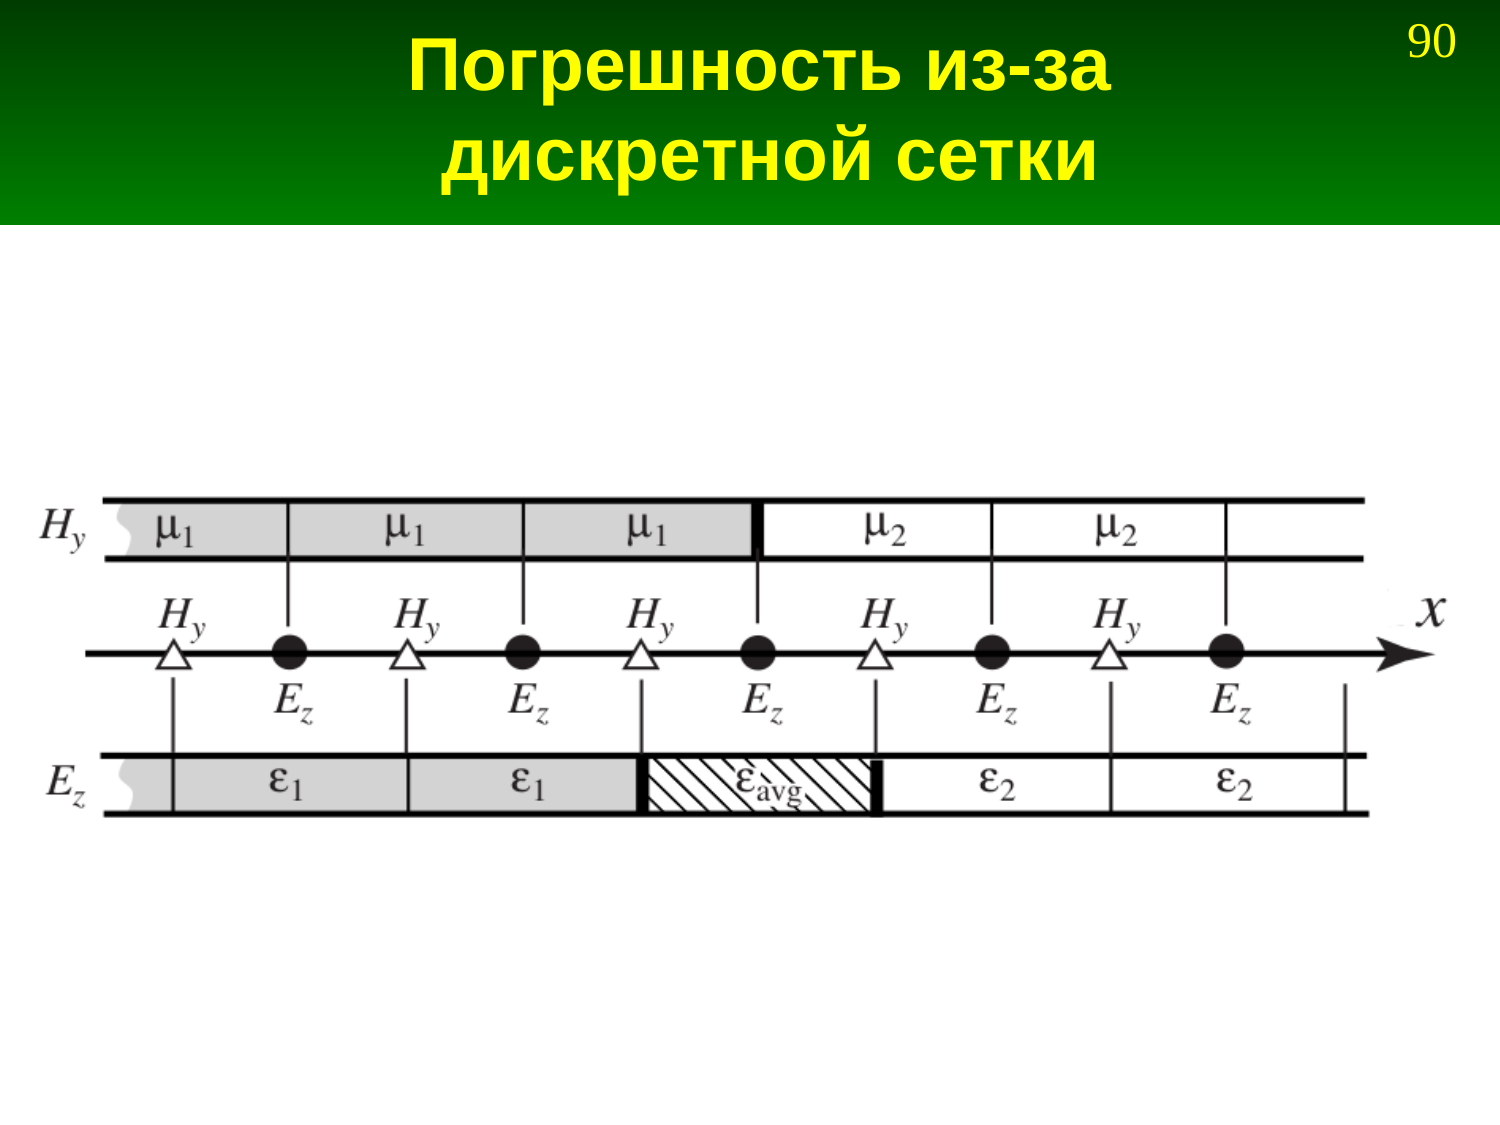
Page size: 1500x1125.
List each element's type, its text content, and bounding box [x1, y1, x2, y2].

picture [35, 472, 1465, 838]
title Погрешность из-за дискретной сетки [100, 7, 1441, 204]
